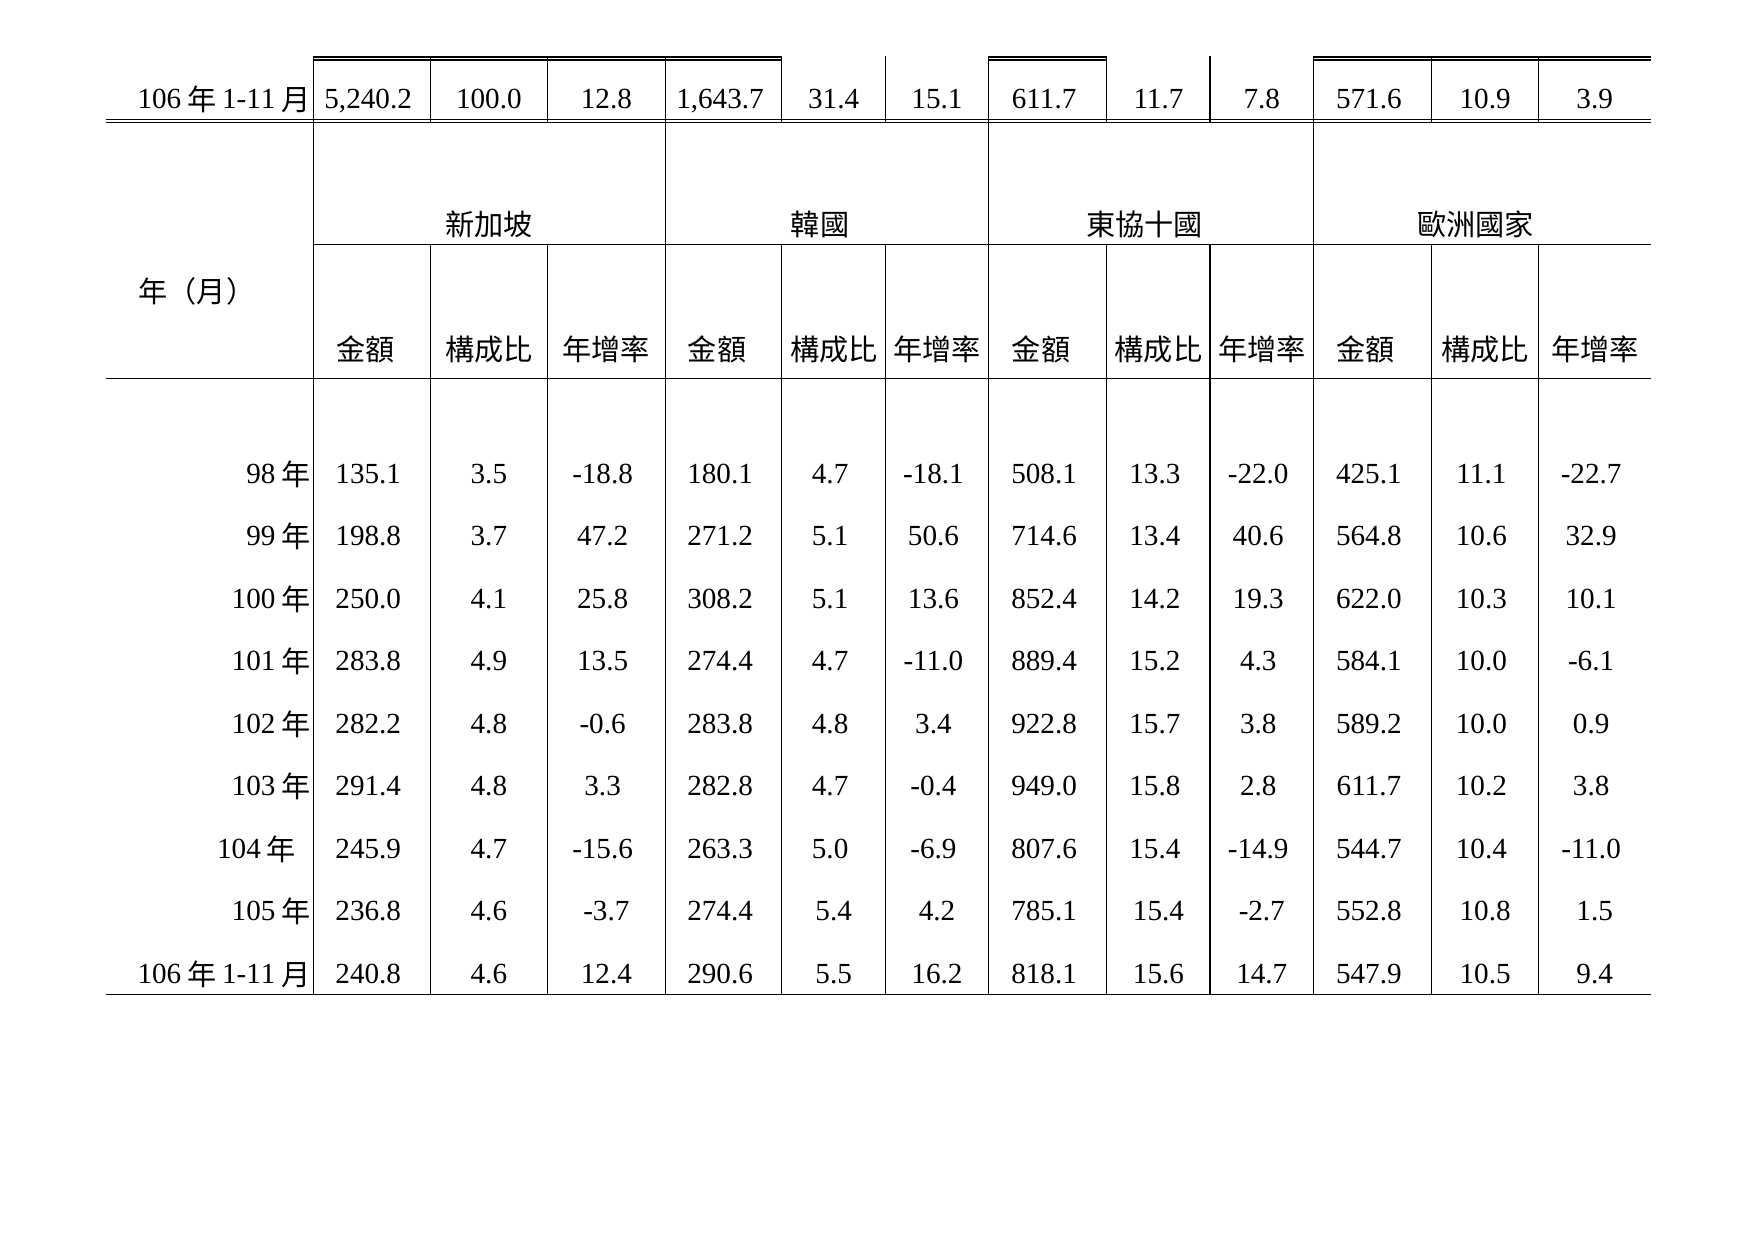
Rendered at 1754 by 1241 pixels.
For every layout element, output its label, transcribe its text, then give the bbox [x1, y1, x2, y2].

table_cell 10.0 [1432, 619, 1538, 681]
table_cell 3.4 [886, 681, 988, 743]
table_cell 12.8 [548, 61, 665, 118]
table_cell 15.4 [1107, 806, 1209, 868]
table_cell -18.8 [548, 379, 665, 493]
table_cell 180.1 [666, 379, 781, 493]
table_cell 106年1-11月 [106, 56, 313, 118]
table_cell 12.4 [548, 931, 665, 993]
table_cell 11.1 [1432, 379, 1538, 493]
table_cell 年增率 [548, 245, 665, 378]
table_cell 4.8 [431, 744, 547, 806]
table_cell 103年 [106, 744, 313, 806]
table_cell 547.9 [1314, 931, 1431, 993]
table_cell 5,240.2 [314, 61, 430, 118]
table_cell 5.4 [782, 869, 885, 931]
table_cell 3.8 [1539, 744, 1651, 806]
table_cell 10.3 [1432, 556, 1538, 618]
table_cell 5.5 [782, 931, 885, 993]
table_cell 889.4 [989, 619, 1106, 681]
table_cell 3.5 [431, 379, 547, 493]
table_cell 金額 [1314, 245, 1431, 378]
table_cell 263.3 [666, 806, 781, 868]
table_cell -18.1 [886, 379, 988, 493]
table_cell 4.7 [431, 806, 547, 868]
table_cell 4.8 [782, 681, 885, 743]
table_cell 15.4 [1107, 869, 1209, 931]
table_cell -22.0 [1211, 379, 1313, 493]
table_cell 年增率 [1539, 245, 1651, 378]
table_cell 14.7 [1211, 931, 1313, 993]
table_cell 7.8 [1211, 56, 1313, 118]
table_cell 98年 [106, 379, 313, 493]
table_cell 40.6 [1211, 494, 1313, 556]
table_cell 金額 [989, 245, 1106, 378]
table_cell 4.7 [782, 379, 885, 493]
table_cell 4.9 [431, 619, 547, 681]
table_cell 785.1 [989, 869, 1106, 931]
table_cell 19.3 [1211, 556, 1313, 618]
table_cell 283.8 [666, 681, 781, 743]
table_cell 291.4 [314, 744, 430, 806]
table_cell 9.4 [1539, 931, 1651, 993]
table_cell 564.8 [1314, 494, 1431, 556]
table_cell 構成比 [1107, 245, 1209, 378]
table_cell -6.9 [886, 806, 988, 868]
table_cell 106年1-11月 [106, 931, 313, 993]
table_cell 13.4 [1107, 494, 1209, 556]
table_cell 3.7 [431, 494, 547, 556]
table_cell 611.7 [989, 61, 1106, 118]
table_cell 4.7 [782, 744, 885, 806]
table_cell 歐洲國家 [1314, 123, 1651, 243]
table_cell 金額 [314, 245, 430, 378]
table_cell 5.1 [782, 494, 885, 556]
table_cell 308.2 [666, 556, 781, 618]
table_cell 16.2 [886, 931, 988, 993]
table_cell 100年 [106, 556, 313, 618]
table_cell 922.8 [989, 681, 1106, 743]
table_cell -0.4 [886, 744, 988, 806]
table_cell 198.8 [314, 494, 430, 556]
table_cell 4.6 [431, 869, 547, 931]
table_cell 新加坡 [314, 123, 665, 243]
table_cell 47.2 [548, 494, 665, 556]
table_cell 3.9 [1539, 61, 1651, 118]
table_cell 1.5 [1539, 869, 1651, 931]
table_cell 3.8 [1211, 681, 1313, 743]
table_cell 99年 [106, 494, 313, 556]
table_cell 283.8 [314, 619, 430, 681]
table_cell 508.1 [989, 379, 1106, 493]
table_cell 589.2 [1314, 681, 1431, 743]
table_cell 818.1 [989, 931, 1106, 993]
table_cell 282.8 [666, 744, 781, 806]
table_cell 0.9 [1539, 681, 1651, 743]
table_cell -14.9 [1211, 806, 1313, 868]
table_cell 101年 [106, 619, 313, 681]
table_cell 東協十國 [989, 123, 1313, 243]
table_cell 構成比 [782, 245, 885, 378]
table_cell 271.2 [666, 494, 781, 556]
table_cell 274.4 [666, 869, 781, 931]
table_cell 32.9 [1539, 494, 1651, 556]
table_cell 236.8 [314, 869, 430, 931]
table_cell 240.8 [314, 931, 430, 993]
table_cell 10.8 [1432, 869, 1538, 931]
table_cell 15.6 [1107, 931, 1209, 993]
table_cell 14.2 [1107, 556, 1209, 618]
table_cell 274.4 [666, 619, 781, 681]
table_cell 10.2 [1432, 744, 1538, 806]
table_cell 10.5 [1432, 931, 1538, 993]
table_cell 245.9 [314, 806, 430, 868]
table_cell 金額 [666, 245, 781, 378]
table_cell -11.0 [1539, 806, 1651, 868]
table_cell 15.1 [886, 56, 988, 118]
table_cell -6.1 [1539, 619, 1651, 681]
table_cell 1,643.7 [666, 61, 781, 118]
table_cell 構成比 [431, 245, 547, 378]
table_cell 135.1 [314, 379, 430, 493]
table_cell 622.0 [1314, 556, 1431, 618]
table_cell -2.7 [1211, 869, 1313, 931]
table_cell 構成比 [1432, 245, 1538, 378]
table_cell 15.2 [1107, 619, 1209, 681]
table_cell 949.0 [989, 744, 1106, 806]
table_cell 10.4 [1432, 806, 1538, 868]
table_cell 104年 [106, 806, 313, 868]
table_cell 5.1 [782, 556, 885, 618]
table_cell 571.6 [1314, 61, 1431, 118]
table_cell 10.6 [1432, 494, 1538, 556]
table_cell 584.1 [1314, 619, 1431, 681]
table_cell 13.5 [548, 619, 665, 681]
table_cell -0.6 [548, 681, 665, 743]
table_cell 100.0 [431, 61, 547, 118]
table_cell 年（月） [106, 123, 313, 378]
table_cell 4.2 [886, 869, 988, 931]
table_cell 11.7 [1107, 56, 1209, 118]
table_cell 4.6 [431, 931, 547, 993]
table_cell 韓國 [666, 123, 988, 243]
table_cell 13.3 [1107, 379, 1209, 493]
table_cell -11.0 [886, 619, 988, 681]
table_cell 611.7 [1314, 744, 1431, 806]
table_cell 31.4 [782, 56, 885, 118]
table_cell 425.1 [1314, 379, 1431, 493]
table_cell 15.8 [1107, 744, 1209, 806]
table_cell 3.3 [548, 744, 665, 806]
table_cell 807.6 [989, 806, 1106, 868]
table_cell 4.3 [1211, 619, 1313, 681]
table_cell 15.7 [1107, 681, 1209, 743]
table_cell 544.7 [1314, 806, 1431, 868]
table_cell 年增率 [1211, 245, 1313, 378]
table_cell -22.7 [1539, 379, 1651, 493]
table_cell 714.6 [989, 494, 1106, 556]
table_cell 25.8 [548, 556, 665, 618]
table_cell 552.8 [1314, 869, 1431, 931]
table_cell 13.6 [886, 556, 988, 618]
table_cell 852.4 [989, 556, 1106, 618]
table_cell 4.7 [782, 619, 885, 681]
table_cell -15.6 [548, 806, 665, 868]
table_cell 250.0 [314, 556, 430, 618]
table_cell 10.1 [1539, 556, 1651, 618]
table_cell 2.8 [1211, 744, 1313, 806]
table_cell -3.7 [548, 869, 665, 931]
table_cell 10.0 [1432, 681, 1538, 743]
table_cell 4.8 [431, 681, 547, 743]
table_cell 105年 [106, 869, 313, 931]
table_cell 50.6 [886, 494, 988, 556]
table_cell 102年 [106, 681, 313, 743]
table_cell 5.0 [782, 806, 885, 868]
table_cell 290.6 [666, 931, 781, 993]
table_cell 10.9 [1432, 61, 1538, 118]
table_cell 年增率 [886, 245, 988, 378]
table_cell 4.1 [431, 556, 547, 618]
table_cell 282.2 [314, 681, 430, 743]
